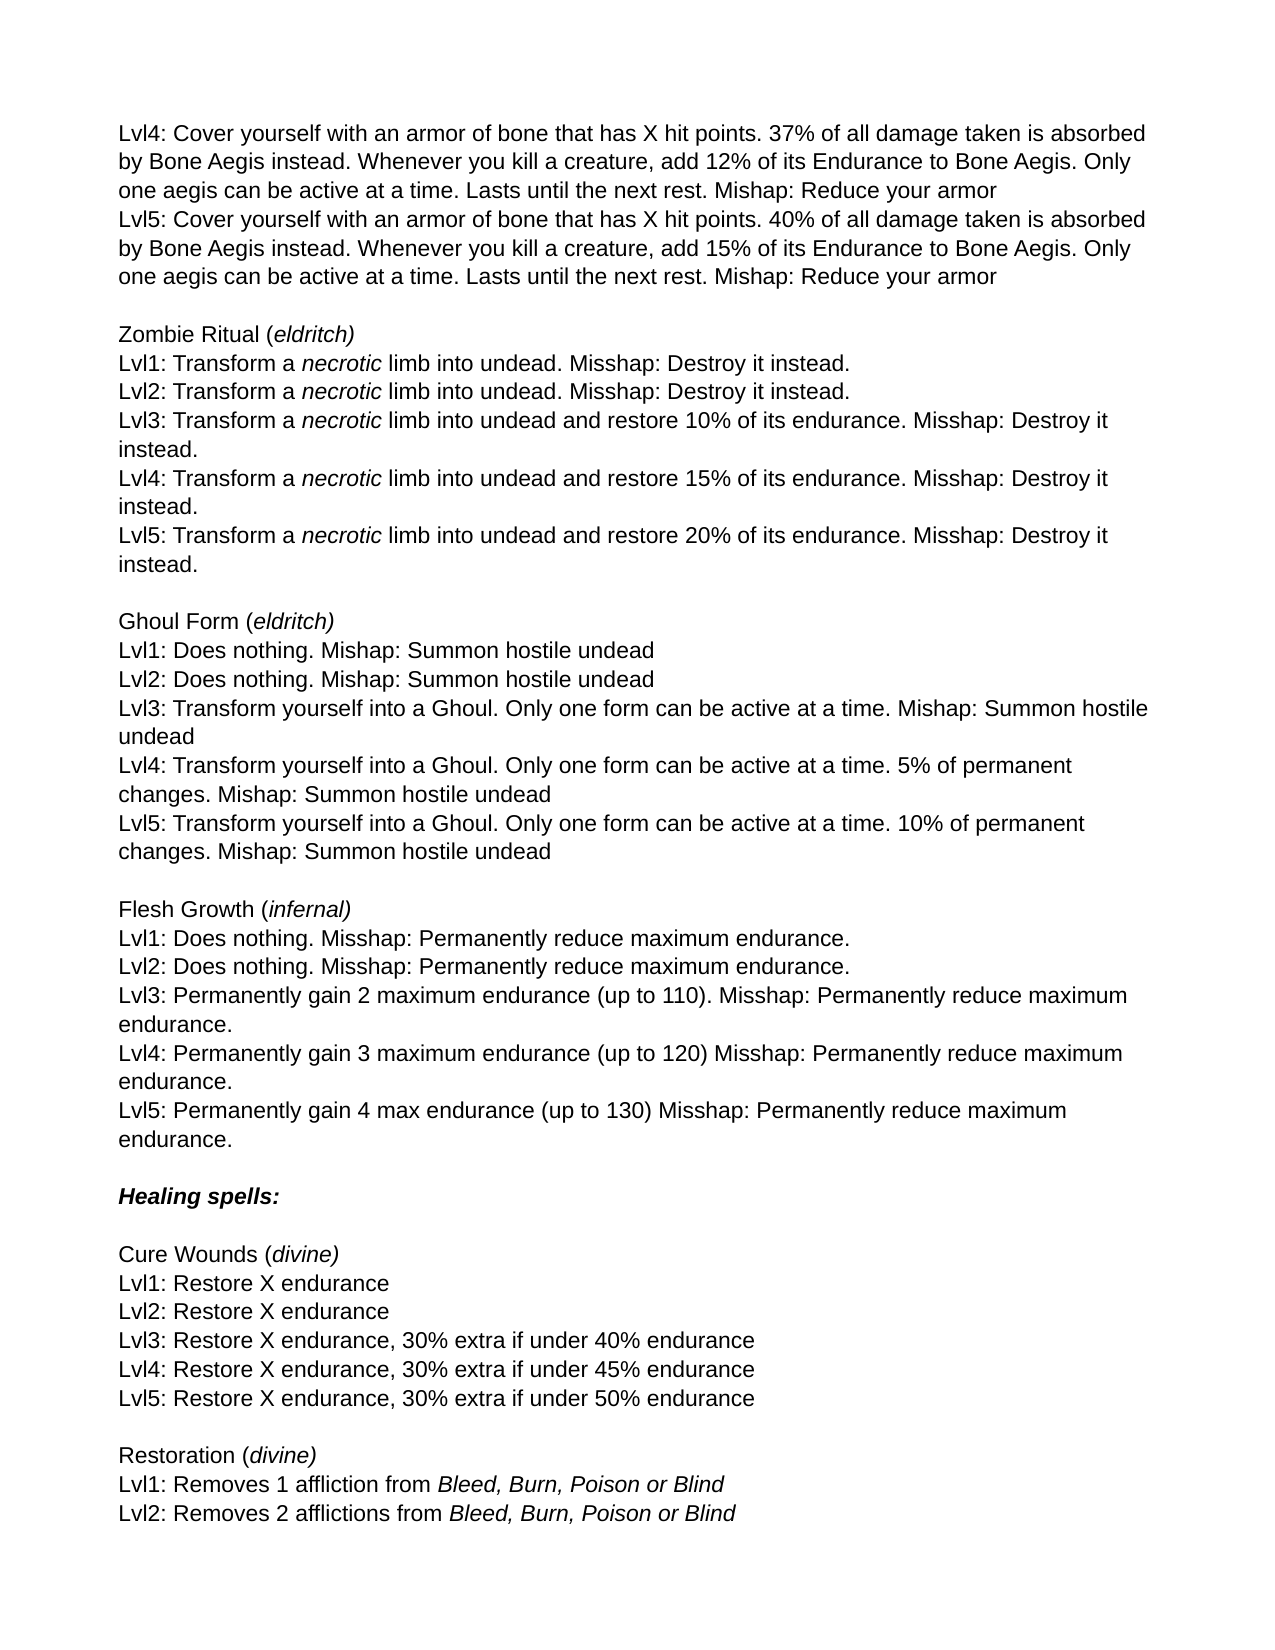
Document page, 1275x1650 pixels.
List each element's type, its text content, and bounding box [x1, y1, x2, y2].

text Cure Wounds (divine) [118, 1239, 1157, 1268]
text Lvl2: Does nothing. Misshap: Permanently reduce maximum endurance. Lvl3: Permanently gain 2 maximum endurance (up to 110). Misshap: Permanently reduce maximum endurance. Lvl4: Permanently gain 3 maximum endurance (up to 120) Misshap: Permanently reduce maximum endurance. Lvl5: Permanently gain 4 max endurance (up to 130) Misshap: Permanently reduce maximum endurance. [118, 952, 1157, 1153]
text Lvl4: Restore X endurance, 30% extra if under 45% endurance [118, 1354, 1157, 1383]
text Lvl1: Restore X endurance Lvl2: Restore X endurance [118, 1268, 1157, 1326]
text Lvl3: Restore X endurance, 30% extra if under 40% endurance [118, 1326, 1157, 1354]
text Lvl5: Restore X endurance, 30% extra if under 50% endurance [118, 1383, 1157, 1412]
text Lvl5: Transform a ­­necrotic limb into undead and restore 20% of its endurance. Misshap: Destroy it instead. [118, 521, 1157, 578]
text Flesh Growth (infernal) Lvl1: Does nothing. Misshap: Permanently reduce maximum endurance. [118, 894, 1157, 952]
text Lvl1: Removes 1 affliction from Bleed, Burn, Poison or Blind Lvl2: Removes 2 afflictions from Bleed, Burn, Poison or Blind [118, 1469, 1157, 1527]
text Ghoul Form (eldritch) [118, 607, 1157, 636]
text Lvl1: Transform a ­­necrotic limb into undead. Misshap: Destroy it instead. [118, 348, 1157, 377]
text Lvl2: Transform a ­­necrotic limb into undead. Misshap: Destroy it instead. [118, 377, 1157, 406]
text Restoration (divine) [118, 1441, 1157, 1469]
text Lvl1: Does nothing. Mishap: Summon hostile undead Lvl2: Does nothing. Mishap: Summon hostile undead Lvl3: Transform yourself into a Ghoul. Only one form can be active at a time. Mishap: Summon hostile undead Lvl4: Transform yourself into a Ghoul. Only one form can be active at a time. 5% of permanent changes. Mishap: Summon hostile undead Lvl5: Transform yourself into a Ghoul. Only one form can be active at a time. 10% of permanent changes. Mishap: Summon hostile undead [118, 636, 1157, 894]
text Lvl4: Transform a ­­necrotic limb into undead and restore 15% of its endurance. Misshap: Destroy it instead. [118, 463, 1157, 521]
text Lvl5: Cover yourself with an armor of bone that has X hit points. 40% of all damage taken is absorbed by Bone Aegis instead. Whenever you kill a creature, add 15% of its Endurance to Bone Aegis. Only one aegis can be active at a time. Lasts until the next rest. Mishap: Reduce your armor [118, 204, 1157, 291]
text Healing spells: [118, 1182, 1157, 1211]
text Lvl4: Cover yourself with an armor of bone that has X hit points. 37% of all damage taken is absorbed by Bone Aegis instead. Whenever you kill a creature, add 12% of its Endurance to Bone Aegis. Only one aegis can be active at a time. Lasts until the next rest. Mishap: Reduce your armor [118, 118, 1157, 204]
text Lvl3: Transform a ­­necrotic limb into undead and restore 10% of its endurance. Misshap: Destroy it instead. [118, 406, 1157, 463]
text Zombie Ritual (eldritch) [118, 319, 1157, 348]
